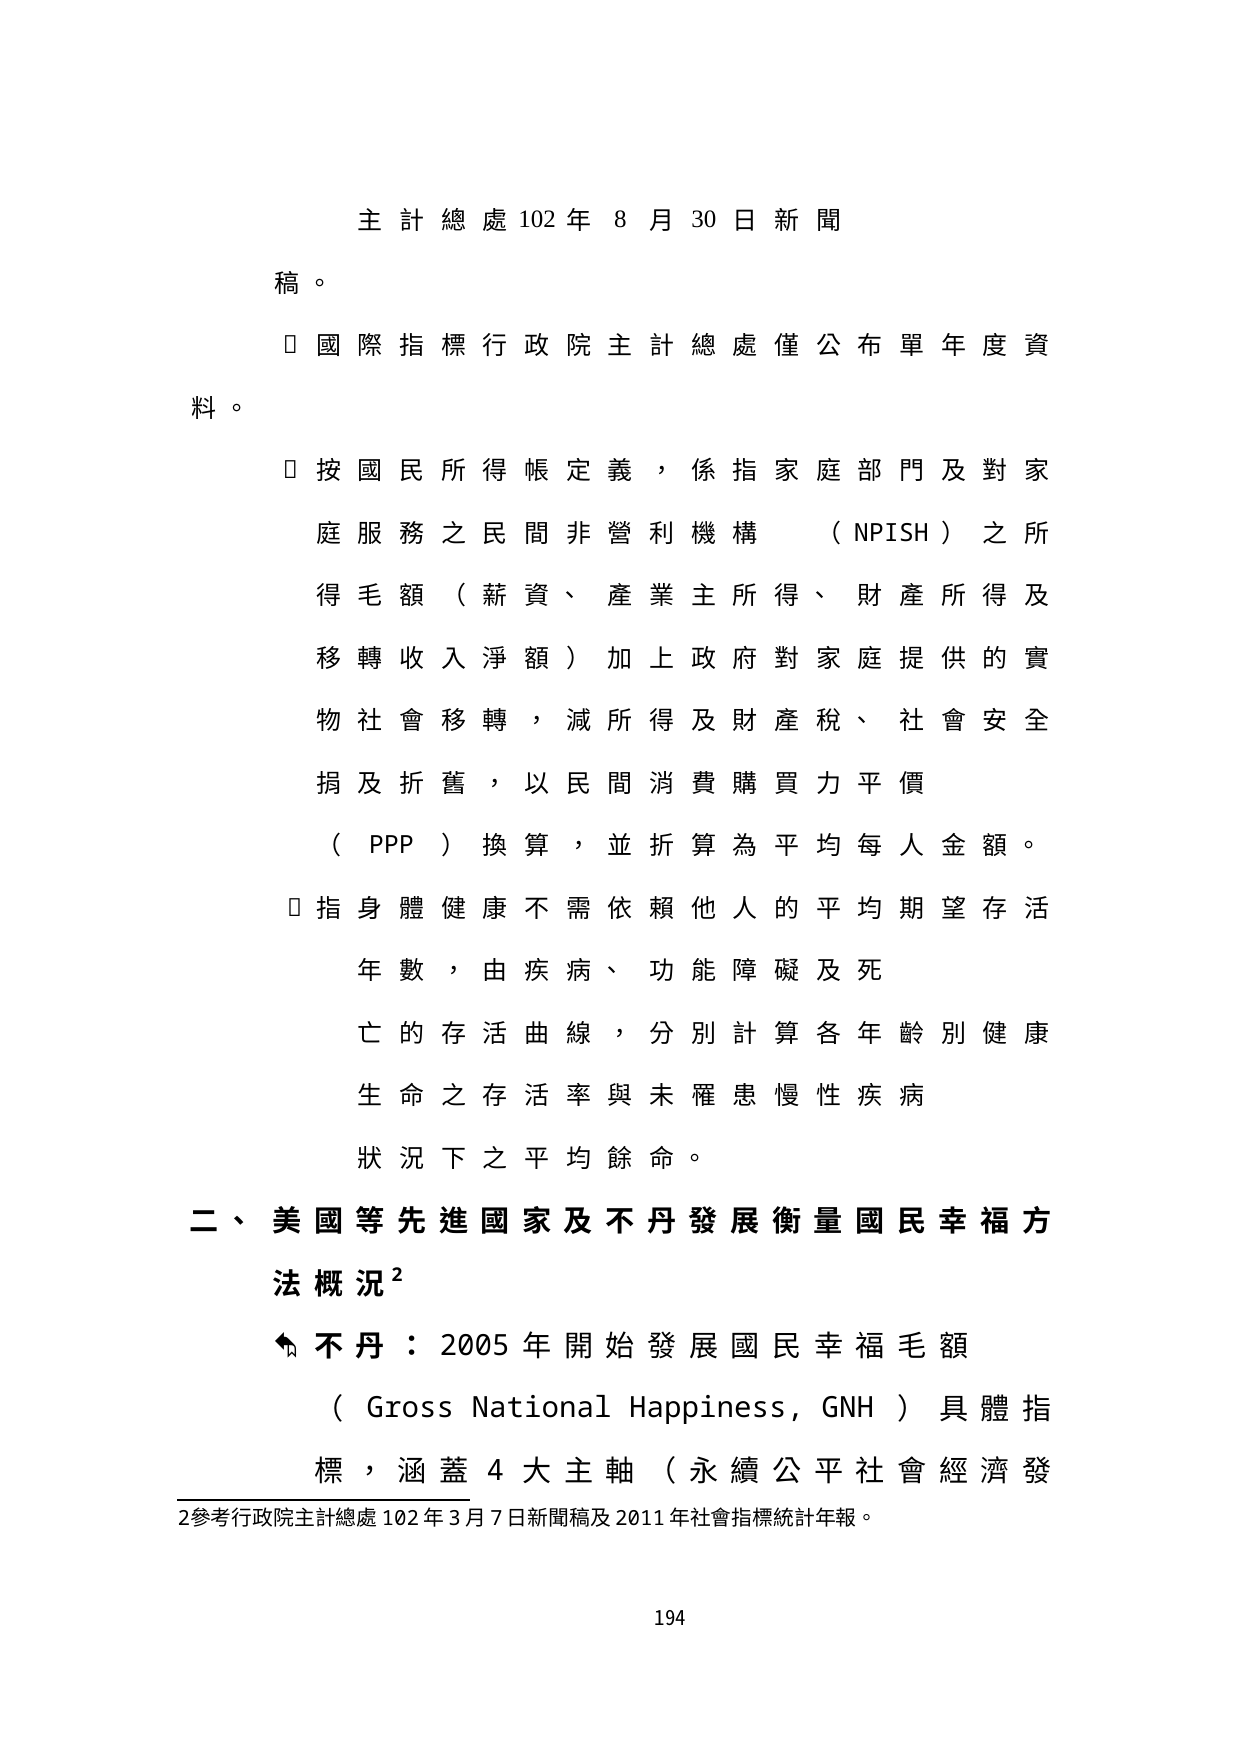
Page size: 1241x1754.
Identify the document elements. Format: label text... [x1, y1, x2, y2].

text 國際指標行政院主計總處僅公布單年度資料。 [183, 302, 1058, 427]
text 主計總處102年8月30日新聞 [183, 177, 1058, 240]
text 指身體健康不需依賴他人的平均期望存活年數，由疾病、功能障礙及死 [242, 865, 1058, 990]
text 狀況下之平均餘命。 [242, 1115, 1058, 1177]
text 稿。 [183, 240, 1058, 302]
text 參考行政院主計總處102年3月7日新聞稿及2011年社會指標統計年報。 [177, 1500, 1063, 1532]
text 按國民所得帳定義，係指家庭部門及對家庭服務之民間非營利機構 （NPISH）之所得毛額（薪資、產業主所得、財產所得及移轉收入淨額）加上政府對家庭提供的實物社會移轉，減所得及財產稅、社會安全捐及折舊，以民間消費購買力平價（PPP）換算，並折算為平均每人金額。 [183, 427, 1058, 865]
text 亡的存活曲線，分別計算各年齡別健康生命之存活率與未罹患慢性疾病 [242, 990, 1058, 1115]
text 二、美國等先進國家及不丹發展衡量國民幸福方法概況 [183, 1177, 1058, 1302]
text 不丹：2005年開始發展國民幸福毛額（Gross National Happiness, GNH）具體指標，涵蓋4大主軸（永續公平社會經濟發 [242, 1302, 1058, 1490]
